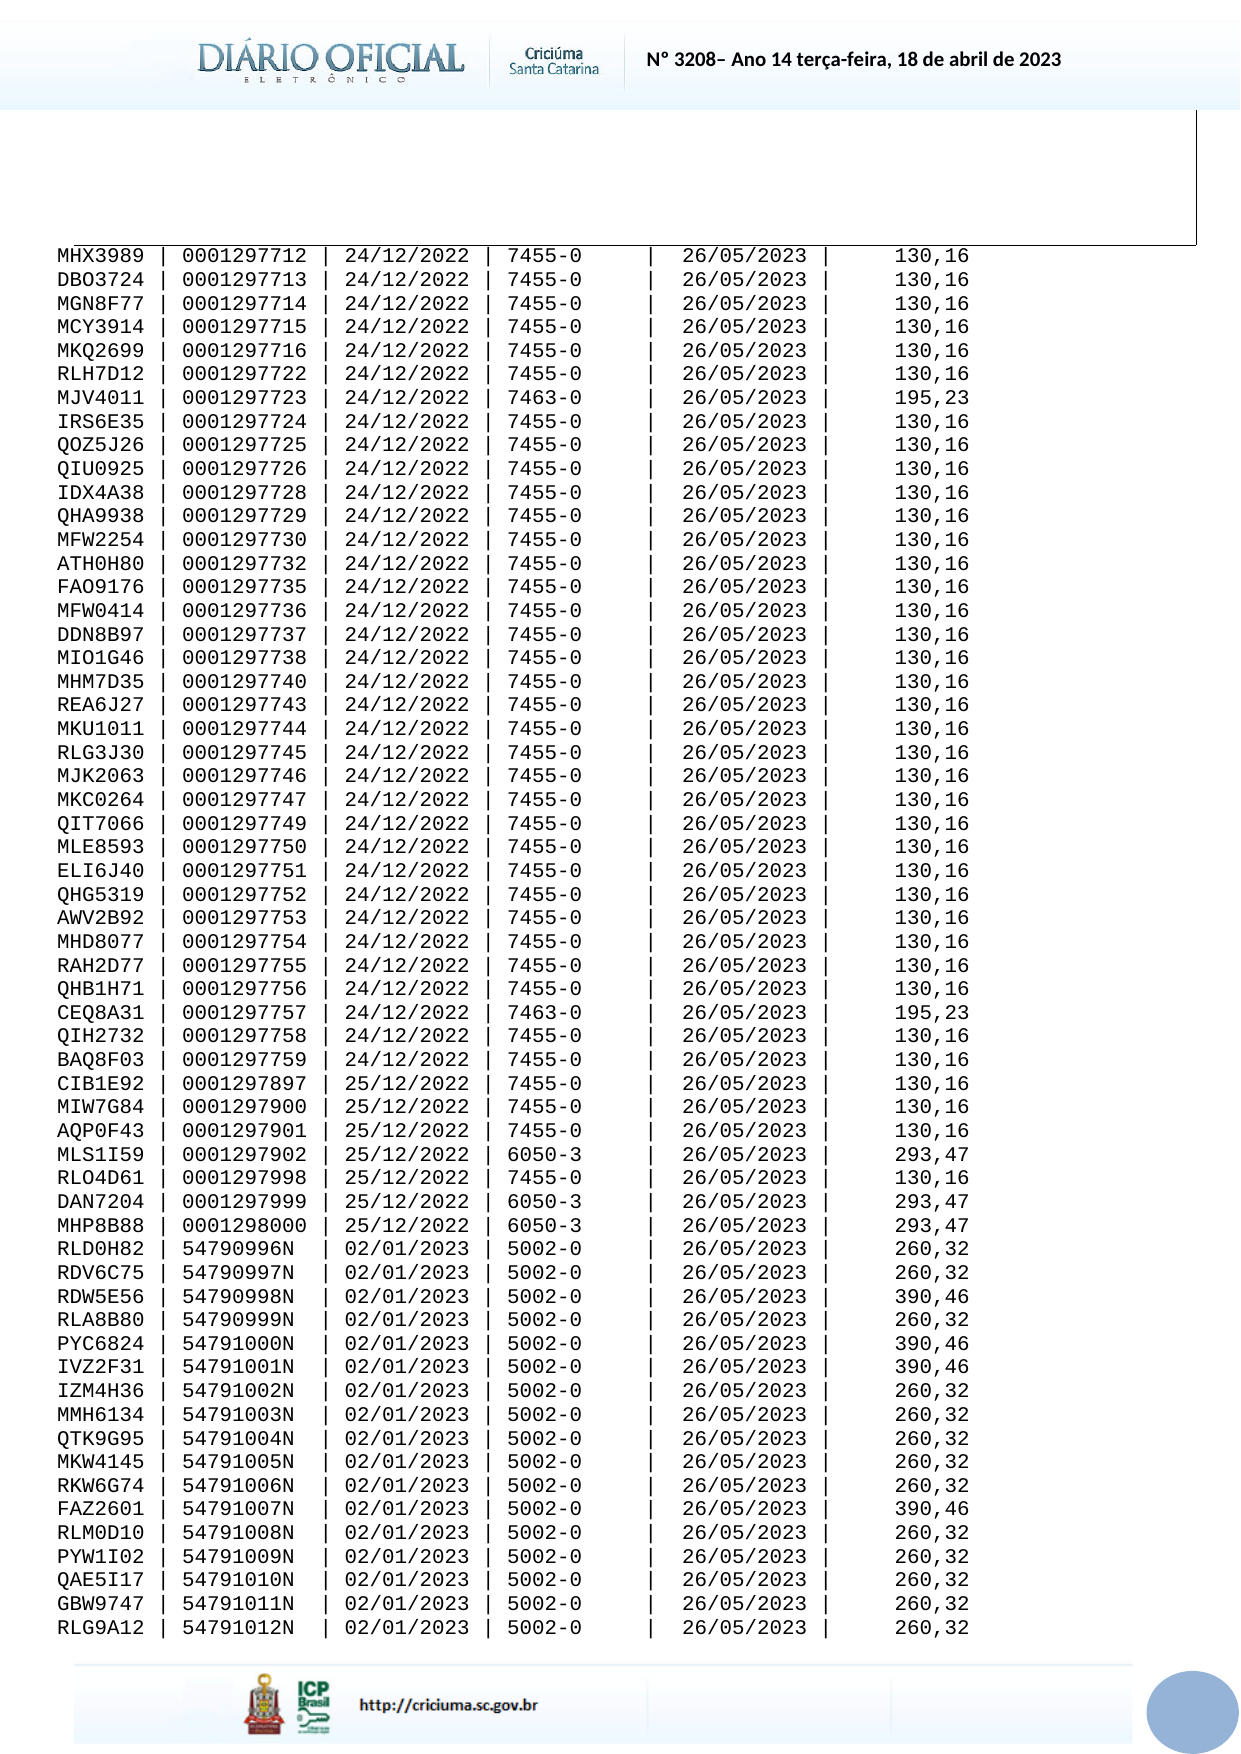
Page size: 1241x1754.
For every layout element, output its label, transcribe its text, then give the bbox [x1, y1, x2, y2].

text RDV6C75 | 54790997N | 02/01/2023 | 5002-0 | 26/05/2023 | 260,32 [44, 1262, 1196, 1286]
text RDW5E56 | 54790998N | 02/01/2023 | 5002-0 | 26/05/2023 | 390,46 [44, 1286, 1196, 1309]
text GBW9747 | 54791011N | 02/01/2023 | 5002-0 | 26/05/2023 | 260,32 [44, 1593, 1196, 1617]
text MLE8593 | 0001297750 | 24/12/2022 | 7455-0 | 26/05/2023 | 130,16 [44, 836, 1196, 860]
text IVZ2F31 | 54791001N | 02/01/2023 | 5002-0 | 26/05/2023 | 390,46 [44, 1357, 1196, 1380]
text QIU0925 | 0001297726 | 24/12/2022 | 7455-0 | 26/05/2023 | 130,16 [44, 458, 1196, 482]
text FAO9176 | 0001297735 | 24/12/2022 | 7455-0 | 26/05/2023 | 130,16 [44, 576, 1196, 600]
text MCY3914 | 0001297715 | 24/12/2022 | 7455-0 | 26/05/2023 | 130,16 [44, 316, 1196, 340]
text MHP8B88 | 0001298000 | 25/12/2022 | 6050-3 | 26/05/2023 | 293,47 [44, 1215, 1196, 1238]
text RLO4D61 | 0001297998 | 25/12/2022 | 7455-0 | 26/05/2023 | 130,16 [44, 1167, 1196, 1191]
text MKQ2699 | 0001297716 | 24/12/2022 | 7455-0 | 26/05/2023 | 130,16 [44, 340, 1196, 363]
text ATH0H80 | 0001297732 | 24/12/2022 | 7455-0 | 26/05/2023 | 130,16 [44, 553, 1196, 576]
text RLG3J30 | 0001297745 | 24/12/2022 | 7455-0 | 26/05/2023 | 130,16 [44, 742, 1196, 765]
text DBO3724 | 0001297713 | 24/12/2022 | 7455-0 | 26/05/2023 | 130,16 [44, 269, 1196, 292]
text RAH2D77 | 0001297755 | 24/12/2022 | 7455-0 | 26/05/2023 | 130,16 [44, 954, 1196, 978]
text RLH7D12 | 0001297722 | 24/12/2022 | 7455-0 | 26/05/2023 | 130,16 [44, 363, 1196, 387]
text ELI6J40 | 0001297751 | 24/12/2022 | 7455-0 | 26/05/2023 | 130,16 [44, 860, 1196, 884]
text MFW2254 | 0001297730 | 24/12/2022 | 7455-0 | 26/05/2023 | 130,16 [44, 529, 1196, 553]
text QHA9938 | 0001297729 | 24/12/2022 | 7455-0 | 26/05/2023 | 130,16 [44, 505, 1196, 529]
text MHM7D35 | 0001297740 | 24/12/2022 | 7455-0 | 26/05/2023 | 130,16 [44, 671, 1196, 694]
text QIT7066 | 0001297749 | 24/12/2022 | 7455-0 | 26/05/2023 | 130,16 [44, 813, 1196, 836]
text REA6J27 | 0001297743 | 24/12/2022 | 7455-0 | 26/05/2023 | 130,16 [44, 694, 1196, 718]
text BAQ8F03 | 0001297759 | 24/12/2022 | 7455-0 | 26/05/2023 | 130,16 [44, 1049, 1196, 1073]
text IZM4H36 | 54791002N | 02/01/2023 | 5002-0 | 26/05/2023 | 260,32 [44, 1380, 1196, 1404]
text QIH2732 | 0001297758 | 24/12/2022 | 7455-0 | 26/05/2023 | 130,16 [44, 1026, 1196, 1049]
text MMH6134 | 54791003N | 02/01/2023 | 5002-0 | 26/05/2023 | 260,32 [44, 1404, 1196, 1427]
text QHG5319 | 0001297752 | 24/12/2022 | 7455-0 | 26/05/2023 | 130,16 [44, 884, 1196, 907]
text MKW4145 | 54791005N | 02/01/2023 | 5002-0 | 26/05/2023 | 260,32 [44, 1451, 1196, 1475]
text DDN8B97 | 0001297737 | 24/12/2022 | 7455-0 | 26/05/2023 | 130,16 [44, 623, 1196, 647]
text RLM0D10 | 54791008N | 02/01/2023 | 5002-0 | 26/05/2023 | 260,32 [44, 1522, 1196, 1546]
text MJK2063 | 0001297746 | 24/12/2022 | 7455-0 | 26/05/2023 | 130,16 [44, 765, 1196, 789]
text AWV2B92 | 0001297753 | 24/12/2022 | 7455-0 | 26/05/2023 | 130,16 [44, 907, 1196, 931]
text PYW1I02 | 54791009N | 02/01/2023 | 5002-0 | 26/05/2023 | 260,32 [44, 1546, 1196, 1569]
text PYC6824 | 54791000N | 02/01/2023 | 5002-0 | 26/05/2023 | 390,46 [44, 1333, 1196, 1357]
text MIW7G84 | 0001297900 | 25/12/2022 | 7455-0 | 26/05/2023 | 130,16 [44, 1096, 1196, 1120]
text QTK9G95 | 54791004N | 02/01/2023 | 5002-0 | 26/05/2023 | 260,32 [44, 1427, 1196, 1451]
text IDX4A38 | 0001297728 | 24/12/2022 | 7455-0 | 26/05/2023 | 130,16 [44, 482, 1196, 505]
text MGN8F77 | 0001297714 | 24/12/2022 | 7455-0 | 26/05/2023 | 130,16 [44, 292, 1196, 316]
text QAE5I17 | 54791010N | 02/01/2023 | 5002-0 | 26/05/2023 | 260,32 [44, 1569, 1196, 1593]
text IRS6E35 | 0001297724 | 24/12/2022 | 7455-0 | 26/05/2023 | 130,16 [44, 411, 1196, 434]
text CEQ8A31 | 0001297757 | 24/12/2022 | 7463-0 | 26/05/2023 | 195,23 [44, 1002, 1196, 1026]
text QOZ5J26 | 0001297725 | 24/12/2022 | 7455-0 | 26/05/2023 | 130,16 [44, 434, 1196, 458]
text QHB1H71 | 0001297756 | 24/12/2022 | 7455-0 | 26/05/2023 | 130,16 [44, 978, 1196, 1002]
text MHD8077 | 0001297754 | 24/12/2022 | 7455-0 | 26/05/2023 | 130,16 [44, 931, 1196, 954]
text RLG9A12 | 54791012N | 02/01/2023 | 5002-0 | 26/05/2023 | 260,32 [44, 1617, 1196, 1640]
text RKW6G74 | 54791006N | 02/01/2023 | 5002-0 | 26/05/2023 | 260,32 [44, 1475, 1196, 1498]
text MIO1G46 | 0001297738 | 24/12/2022 | 7455-0 | 26/05/2023 | 130,16 [44, 647, 1196, 671]
text MJV4011 | 0001297723 | 24/12/2022 | 7463-0 | 26/05/2023 | 195,23 [44, 387, 1196, 411]
text RLD0H82 | 54790996N | 02/01/2023 | 5002-0 | 26/05/2023 | 260,32 [44, 1238, 1196, 1262]
text CIB1E92 | 0001297897 | 25/12/2022 | 7455-0 | 26/05/2023 | 130,16 [44, 1073, 1196, 1096]
text MKU1011 | 0001297744 | 24/12/2022 | 7455-0 | 26/05/2023 | 130,16 [44, 718, 1196, 742]
text MHX3989 | 0001297712 | 24/12/2022 | 7455-0 | 26/05/2023 | 130,16 [44, 245, 1196, 269]
text DAN7204 | 0001297999 | 25/12/2022 | 6050-3 | 26/05/2023 | 293,47 [44, 1191, 1196, 1215]
text RLA8B80 | 54790999N | 02/01/2023 | 5002-0 | 26/05/2023 | 260,32 [44, 1309, 1196, 1333]
text MKC0264 | 0001297747 | 24/12/2022 | 7455-0 | 26/05/2023 | 130,16 [44, 789, 1196, 813]
text AQP0F43 | 0001297901 | 25/12/2022 | 7455-0 | 26/05/2023 | 130,16 [44, 1120, 1196, 1144]
text FAZ2601 | 54791007N | 02/01/2023 | 5002-0 | 26/05/2023 | 390,46 [44, 1498, 1196, 1522]
text MLS1I59 | 0001297902 | 25/12/2022 | 6050-3 | 26/05/2023 | 293,47 [44, 1144, 1196, 1167]
text MFW0414 | 0001297736 | 24/12/2022 | 7455-0 | 26/05/2023 | 130,16 [44, 600, 1196, 623]
